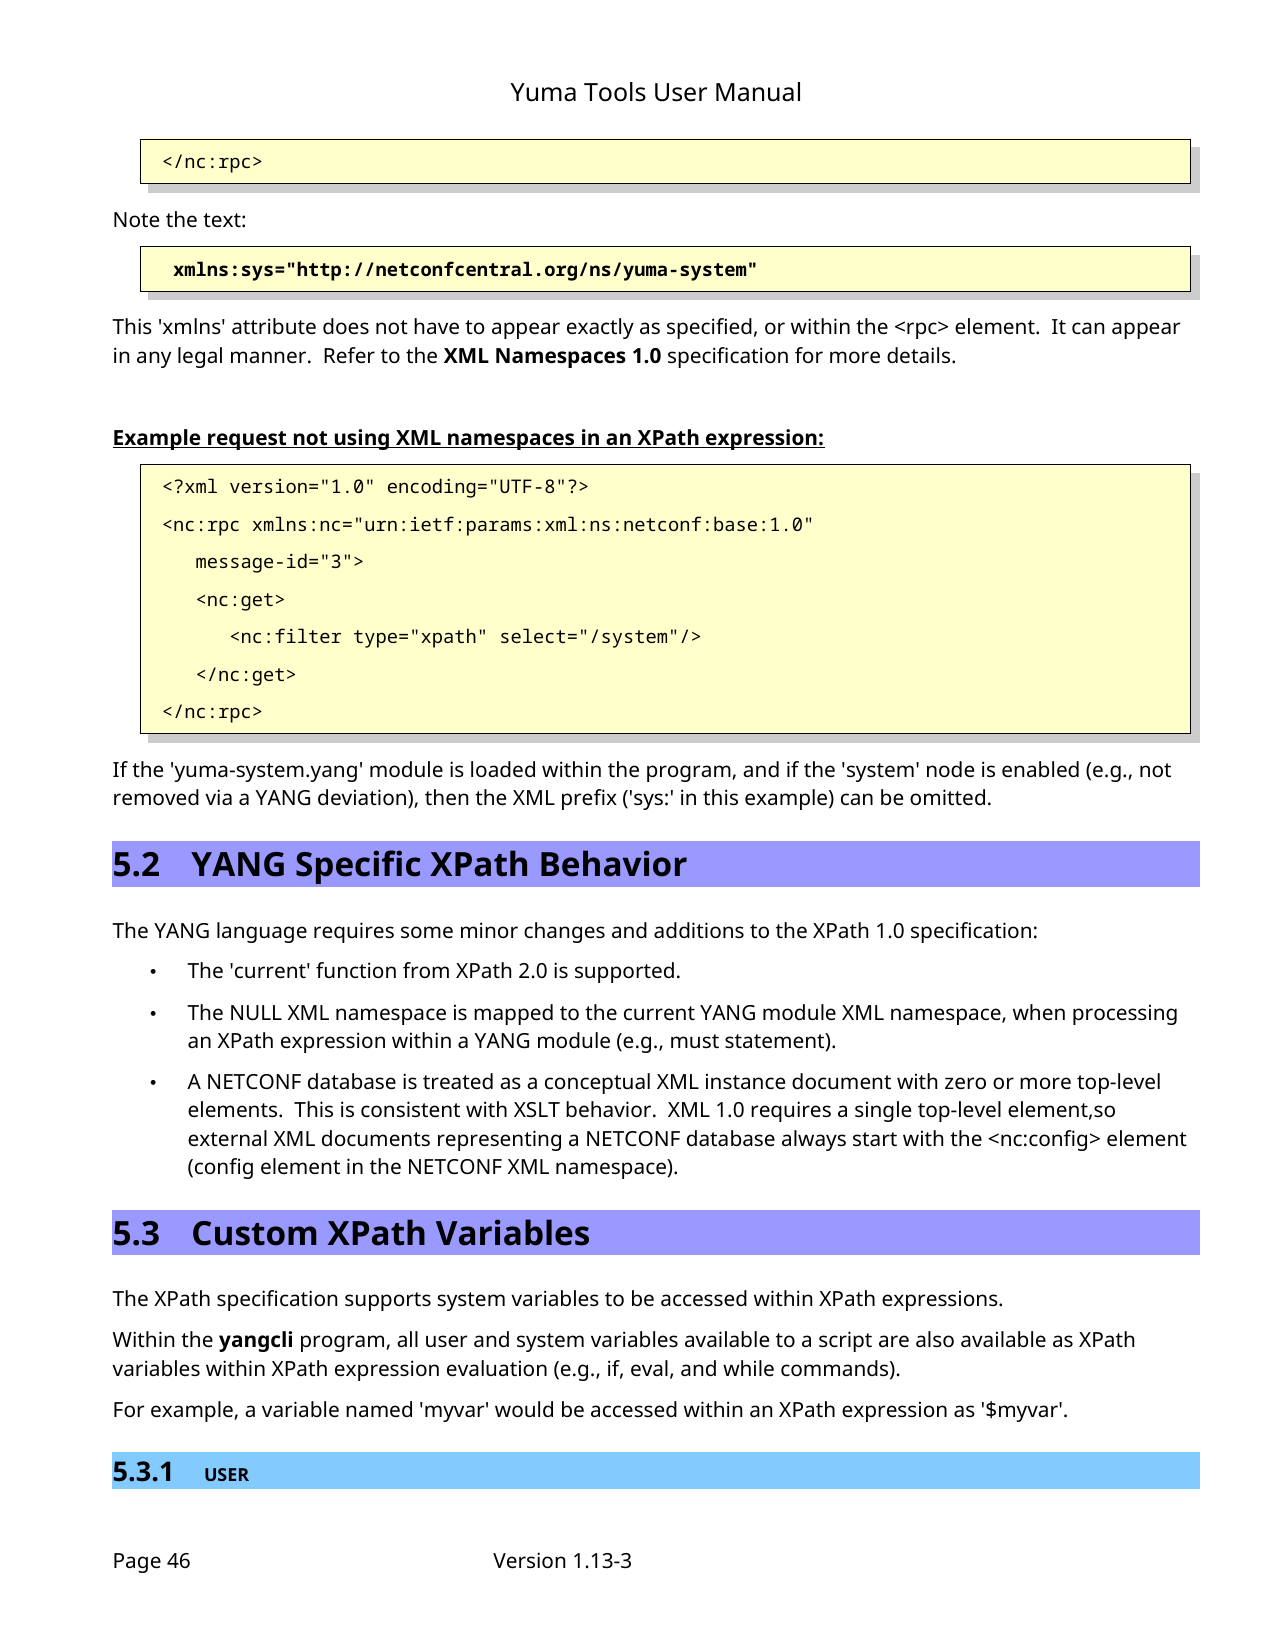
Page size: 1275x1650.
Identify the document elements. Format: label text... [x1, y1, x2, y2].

text This 'xmlns' attribute does not have to appear exactly as specified, or within the <rpc> element. It can appear in any legal manner. Refer to the XML Namespaces 1.0 specification for more details. [112, 312, 1200, 369]
subtitle YANG Specific XPath Behavior [112, 841, 1200, 887]
list A NETCONF database is treated as a conceptual XML instance document with zero or more top-level elements. This is consistent with XSLT behavior. XML 1.0 requires a single top-level element,so external XML documents representing a NETCONF database always start with the <nc:config> element (config element in the NETCONF XML namespace). [150, 1067, 1200, 1181]
text </nc:rpc> [141, 689, 1190, 733]
text </nc:rpc> [141, 140, 1190, 183]
text The YANG language requires some minor changes and additions to the XPath 1.0 specification: [112, 916, 1200, 944]
text If the 'yuma-system.yang' module is loaded within the program, and if the 'system' node is enabled (e.g., not removed via a YANG deviation), then the XML prefix ('sys:' in this example) can be omitted. [112, 755, 1200, 812]
text xmlns:sys="http://netconfcentral.org/ns/yuma-system" [141, 247, 1190, 291]
list The NULL XML namespace is mapped to the current YANG module XML namespace, when processing an XPath expression within a YANG module (e.g., must statement). [150, 998, 1200, 1054]
text </nc:get> [141, 651, 1190, 687]
list The 'current' function from XPath 2.0 is supported. [150, 957, 1200, 985]
text <nc:rpc xmlns:nc="urn:ietf:params:xml:ns:netconf:base:1.0" [141, 501, 1190, 537]
subtitle Custom XPath Variables [112, 1210, 1200, 1255]
text Within the yangcli program, all user and system variables available to a script are also available as XPath variables within XPath expression evaluation (e.g., if, eval, and while commands). [112, 1325, 1200, 1382]
text Example request not using XML namespaces in an XPath expression: [112, 423, 1200, 451]
text For example, a variable named 'myvar' would be accessed within an XPath expression as '$myvar'. [112, 1395, 1200, 1423]
subtitle user [112, 1452, 1200, 1489]
text <nc:filter type="xpath" select="/system"/> [141, 614, 1190, 649]
text message-id="3"> [141, 539, 1190, 574]
text <?xml version="1.0" encoding="UTF-8"?> [141, 465, 1190, 499]
text The XPath specification supports system variables to be accessed within XPath expressions. [112, 1284, 1200, 1313]
text <nc:get> [141, 576, 1190, 612]
text Note the text: [112, 205, 1200, 233]
